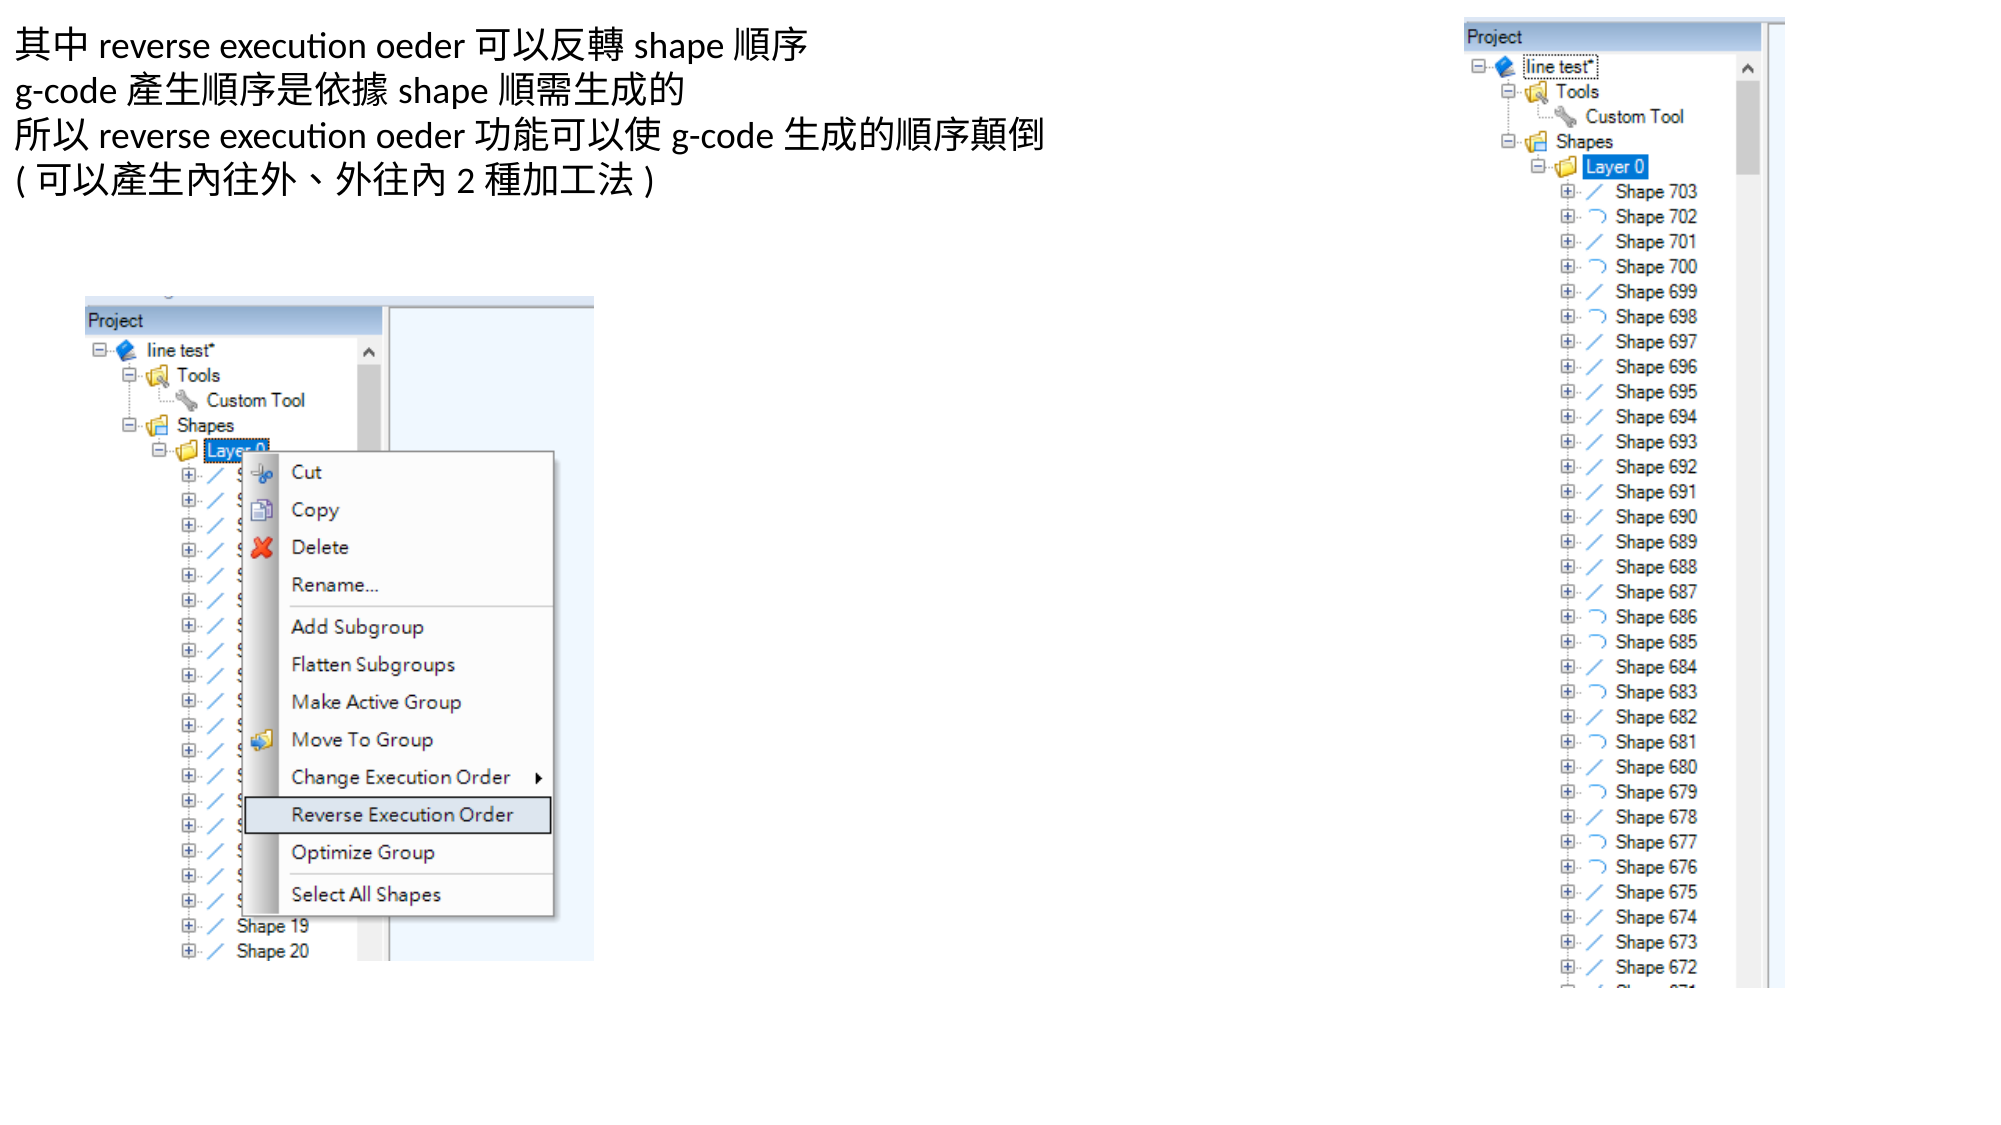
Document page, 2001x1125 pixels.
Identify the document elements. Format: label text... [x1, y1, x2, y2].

picture [1464, 17, 1785, 989]
picture [85, 296, 594, 961]
text_box 其中reverse execution oeder可以反轉shape順序 g-code產生順序是依據shape順需生成的 所以reverse execution oeder功能可以使g-code生成的順序顛倒 (可以產生內往外、外往內2種加工法) [0, 13, 1100, 209]
